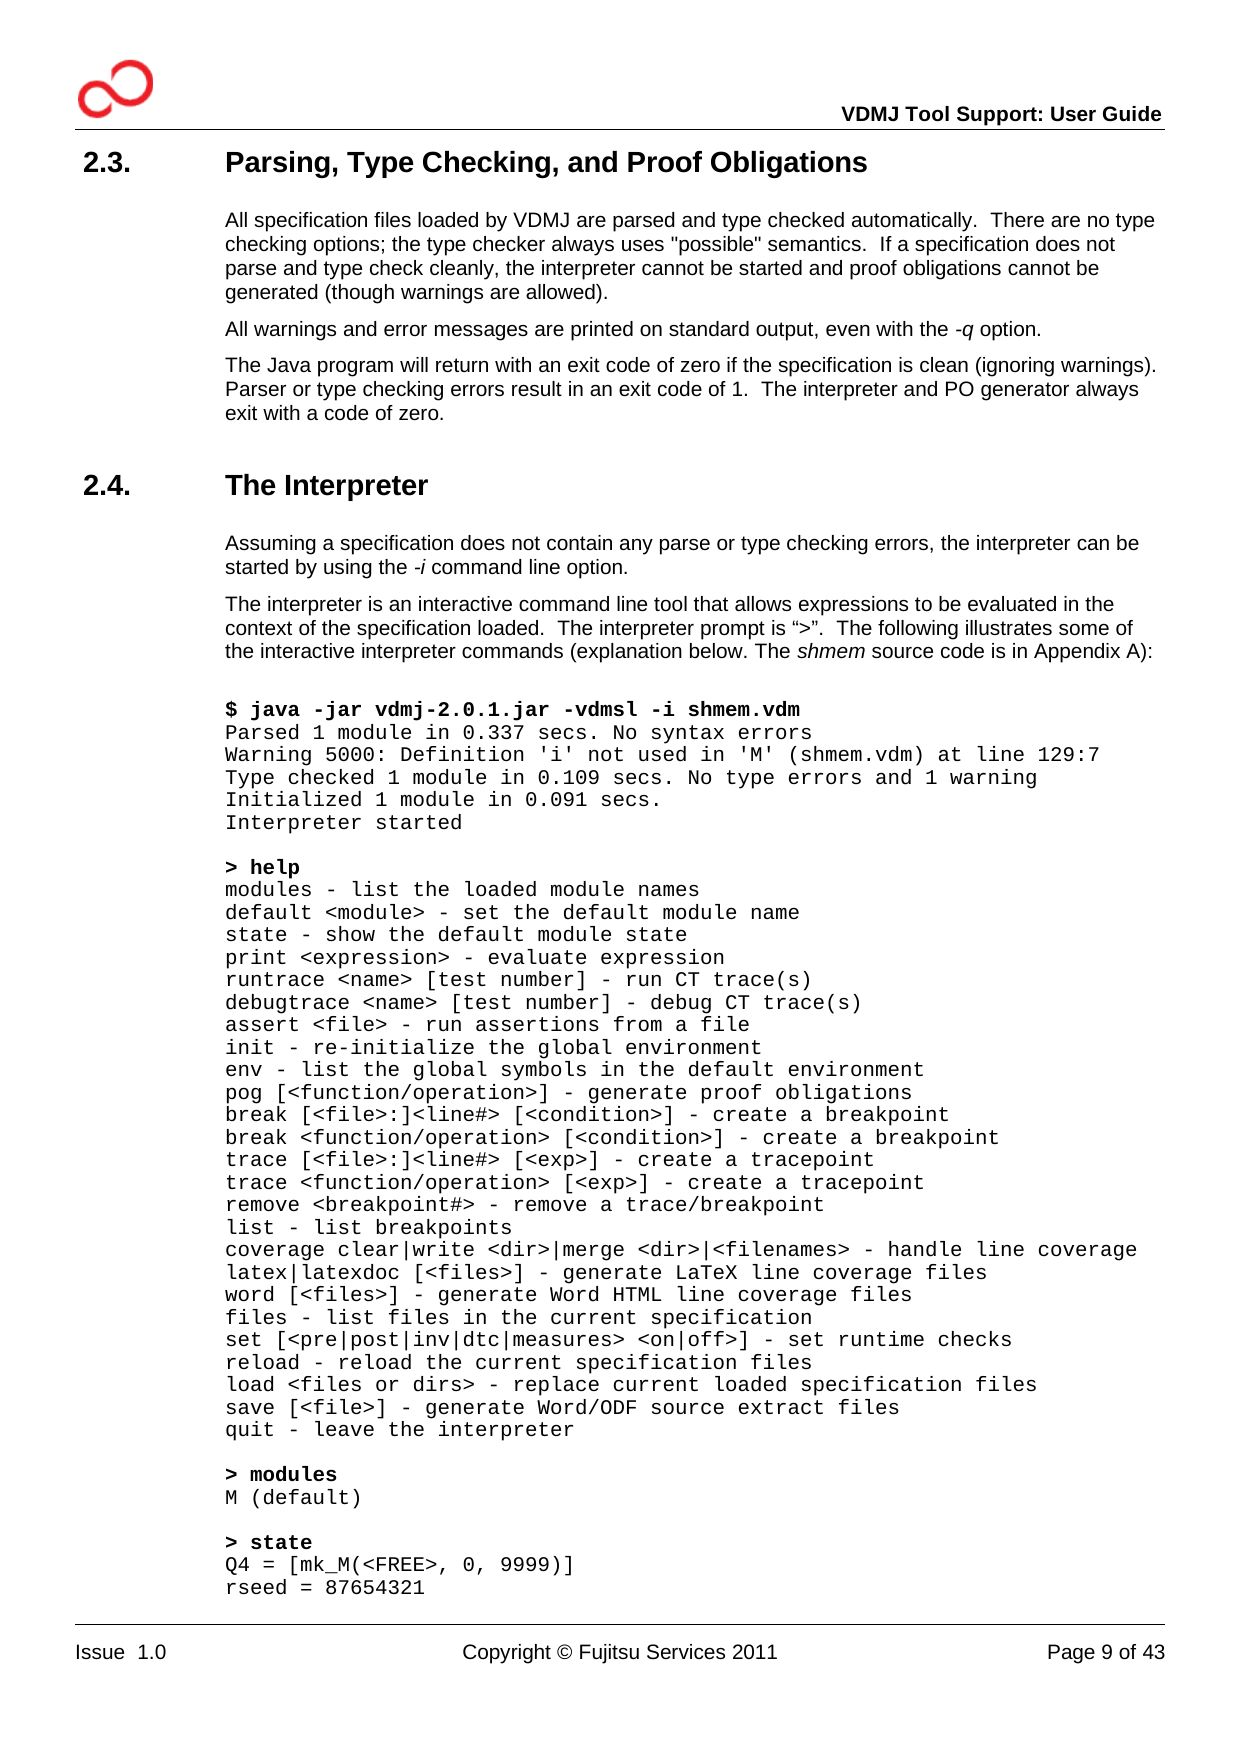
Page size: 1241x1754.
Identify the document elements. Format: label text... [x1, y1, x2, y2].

text break <function/operation> [<condition>] - create a breakpoint [225, 1126, 1165, 1149]
text Warning 5000: Definition 'i' not used in 'M' (shmem.vdm) at line 129:7 [225, 744, 1165, 766]
text The interpreter is an interactive command line tool that allows expressions to be evaluated in the context of the specification loaded. The interpreter prompt is “>”. The following illustrates some of the interactive interpreter commands (explanation below. The shmem source code is in Appendix A): [225, 592, 1165, 664]
text modules - list the loaded module names [225, 879, 1165, 901]
text pog [<function/operation>] - generate proof obligations [225, 1081, 1165, 1104]
text print <expression> - evaluate expression [225, 946, 1165, 969]
text list - list breakpoints [225, 1216, 1165, 1239]
text init - re-initialize the global environment [225, 1036, 1165, 1059]
text trace [<file>:]<line#> [<exp>] - create a tracepoint [225, 1149, 1165, 1171]
subtitle The Interpreter [75, 468, 1165, 501]
text default <module> - set the default module name [225, 901, 1165, 924]
text state - show the default module state [225, 924, 1165, 946]
text files - list files in the current specification [225, 1306, 1165, 1329]
text word [<files>] - generate Word HTML line coverage files [225, 1284, 1165, 1306]
text All specification files loaded by VDMJ are parsed and type checked automatically. There are no type checking options; the type checker always uses "possible" semantics. If a specification does not parse and type check cleanly, the interpreter cannot be started and proof obligations cannot be generated (though warnings are allowed). [225, 209, 1165, 304]
text Parsed 1 module in 0.337 secs. No syntax errors [225, 721, 1165, 744]
text M (default) [225, 1486, 1165, 1509]
text All warnings and error messages are printed on standard output, even with the -q option. [225, 317, 1165, 341]
text remove <breakpoint#> - remove a trace/breakpoint [225, 1194, 1165, 1216]
text set [<pre|post|inv|dtc|measures> <on|off>] - set runtime checks [225, 1329, 1165, 1351]
picture [78, 52, 153, 128]
subtitle Parsing, Type Checking, and Proof Obligations [75, 145, 1165, 179]
text coverage clear|write <dir>|merge <dir>|<filenames> - handle line coverage [225, 1239, 1165, 1261]
text env - list the global symbols in the default environment [225, 1059, 1165, 1081]
text reload - reload the current specification files [225, 1351, 1165, 1374]
text assert <file> - run assertions from a file [225, 1014, 1165, 1036]
text > help [225, 856, 1165, 879]
text Q4 = [mk_M(<FREE>, 0, 9999)] [225, 1554, 1165, 1576]
text debugtrace <name> [test number] - debug CT trace(s) [225, 991, 1165, 1014]
text break [<file>:]<line#> [<condition>] - create a breakpoint [225, 1104, 1165, 1126]
text Interpreter started [225, 811, 1165, 834]
text latex|latexdoc [<files>] - generate LaTeX line coverage files [225, 1261, 1165, 1284]
text save [<file>] - generate Word/ODF source extract files [225, 1396, 1165, 1419]
text > state [225, 1531, 1165, 1554]
text runtrace <name> [test number] - run CT trace(s) [225, 969, 1165, 991]
text The Java program will return with an exit code of zero if the specification is clean (ignoring warnings). Parser or type checking errors result in an exit code of 1. The interpreter and PO generator always exit with a code of zero. [225, 353, 1165, 425]
text rseed = 87654321 [225, 1576, 1165, 1599]
text trace <function/operation> [<exp>] - create a tracepoint [225, 1171, 1165, 1194]
text Type checked 1 module in 0.109 secs. No type errors and 1 warning [225, 766, 1165, 789]
text > modules [225, 1464, 1165, 1486]
text Assuming a specification does not contain any parse or type checking errors, the interpreter can be started by using the -i command line option. [225, 531, 1165, 579]
text load <files or dirs> - replace current loaded specification files [225, 1374, 1165, 1396]
text quit - leave the interpreter [225, 1419, 1165, 1441]
text Initialized 1 module in 0.091 secs. [225, 789, 1165, 811]
text $ java -jar vdmj-2.0.1.jar -vdmsl -i shmem.vdm [225, 699, 1165, 721]
